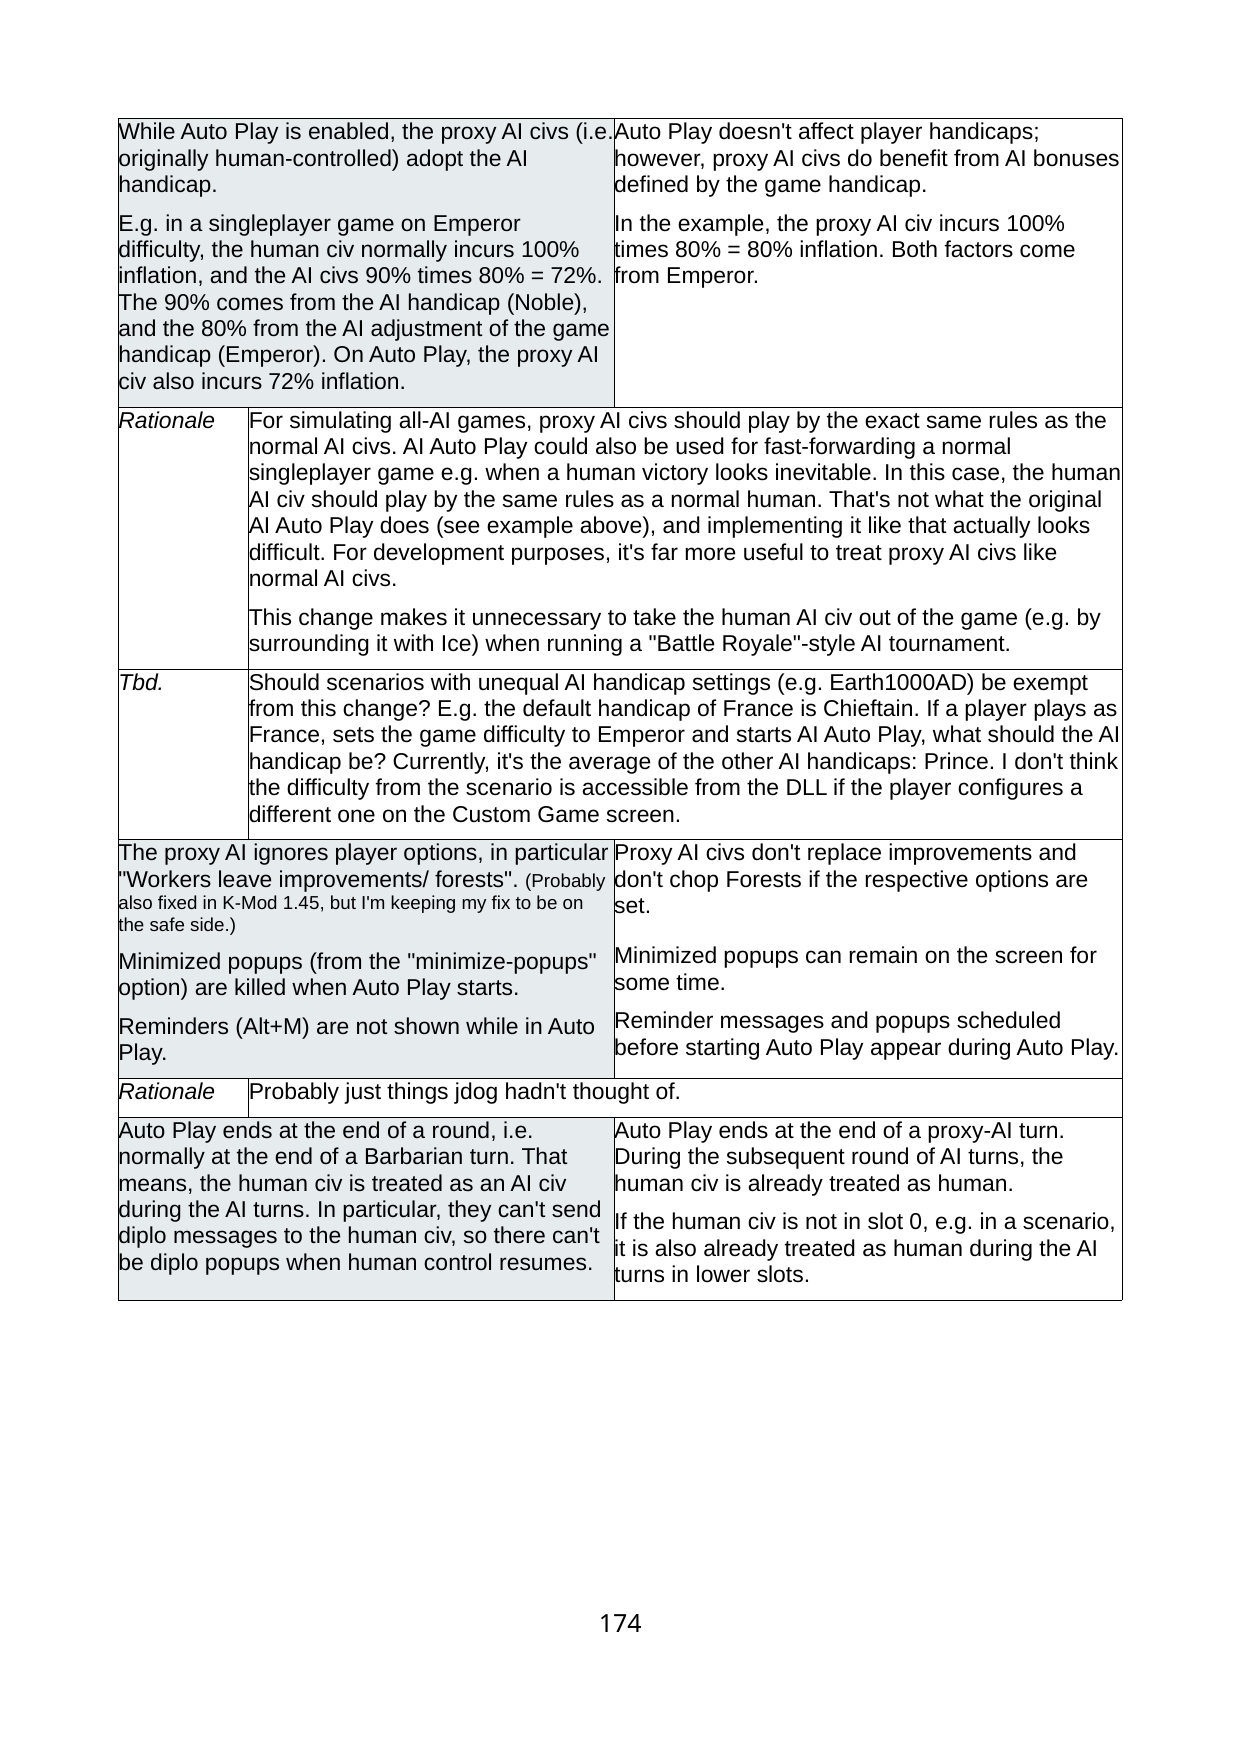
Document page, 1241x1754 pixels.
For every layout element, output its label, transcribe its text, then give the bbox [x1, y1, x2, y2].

table_cell Proxy AI civs don't replace improvements and don't chop Forests if the respective options are set. Minimized popups can remain on the screen for some time. Reminder messages and popups scheduled before starting Auto Play appear during Auto Play. [615, 840, 1122, 1078]
table_cell Auto Play doesn't affect player handicaps; however, proxy AI civs do benefit from AI bonuses defined by the game handicap. In the example, the proxy AI civ incurs 100% times 80% = 80% inflation. Both factors come from Emperor. [615, 119, 1122, 407]
table_cell While Auto Play is enabled, the proxy AI civs (i.e. originally human-controlled) adopt the AI handicap. E.g. in a singleplayer game on Emperor difficulty, the human civ normally incurs 100% inflation, and the AI civs 90% times 80% = 72%. The 90% comes from the AI handicap (Noble), and the 80% from the AI adjustment of the game handicap (Emperor). On Auto Play, the proxy AI civ also incurs 72% inflation. [119, 119, 614, 407]
table_cell Tbd. [119, 670, 248, 839]
table_cell For simulating all-AI games, proxy AI civs should play by the exact same rules as the normal AI civs. AI Auto Play could also be used for fast-forwarding a normal singleplayer game e.g. when a human victory looks inevitable. In this case, the human AI civ should play by the same rules as a normal human. That's not what the original AI Auto Play does (see example above), and implementing it like that actually looks difficult. For development purposes, it's far more useful to treat proxy AI civs like normal AI civs. This change makes it unnecessary to take the human AI civ out of the game (e.g. by surrounding it with Ice) when running a "Battle Royale"-style AI tournament. [249, 408, 1122, 669]
table_cell Should scenarios with unequal AI handicap settings (e.g. Earth1000AD) be exempt from this change? E.g. the default handicap of France is Chieftain. If a player plays as France, sets the game difficulty to Emperor and starts AI Auto Play, what should the AI handicap be? Currently, it's the average of the other AI handicaps: Prince. I don't think the difficulty from the scenario is accessible from the DLL if the player configures a different one on the Custom Game screen. [249, 670, 1122, 839]
table_cell Auto Play ends at the end of a proxy-AI turn. During the subsequent round of AI turns, the human civ is already treated as human. If the human civ is not in slot 0, e.g. in a scenario, it is also already treated as human during the AI turns in lower slots. [615, 1118, 1122, 1300]
table_cell The proxy AI ignores player options, in particular "Workers leave improvements/ forests". (Probably also fixed in K-Mod 1.45, but I'm keeping my fix to be on the safe side.) Minimized popups (from the "minimize-popups" option) are killed when Auto Play starts. Reminders (Alt+M) are not shown while in Auto Play. [119, 840, 614, 1078]
table_cell Rationale [119, 408, 248, 669]
table_cell Probably just things jdog hadn't thought of. [249, 1079, 1122, 1117]
table_cell Rationale [119, 1079, 248, 1117]
table_cell Auto Play ends at the end of a round, i.e. normally at the end of a Barbarian turn. That means, the human civ is treated as an AI civ during the AI turns. In particular, they can't send diplo messages to the human civ, so there can't be diplo popups when human control resumes. [119, 1118, 614, 1300]
